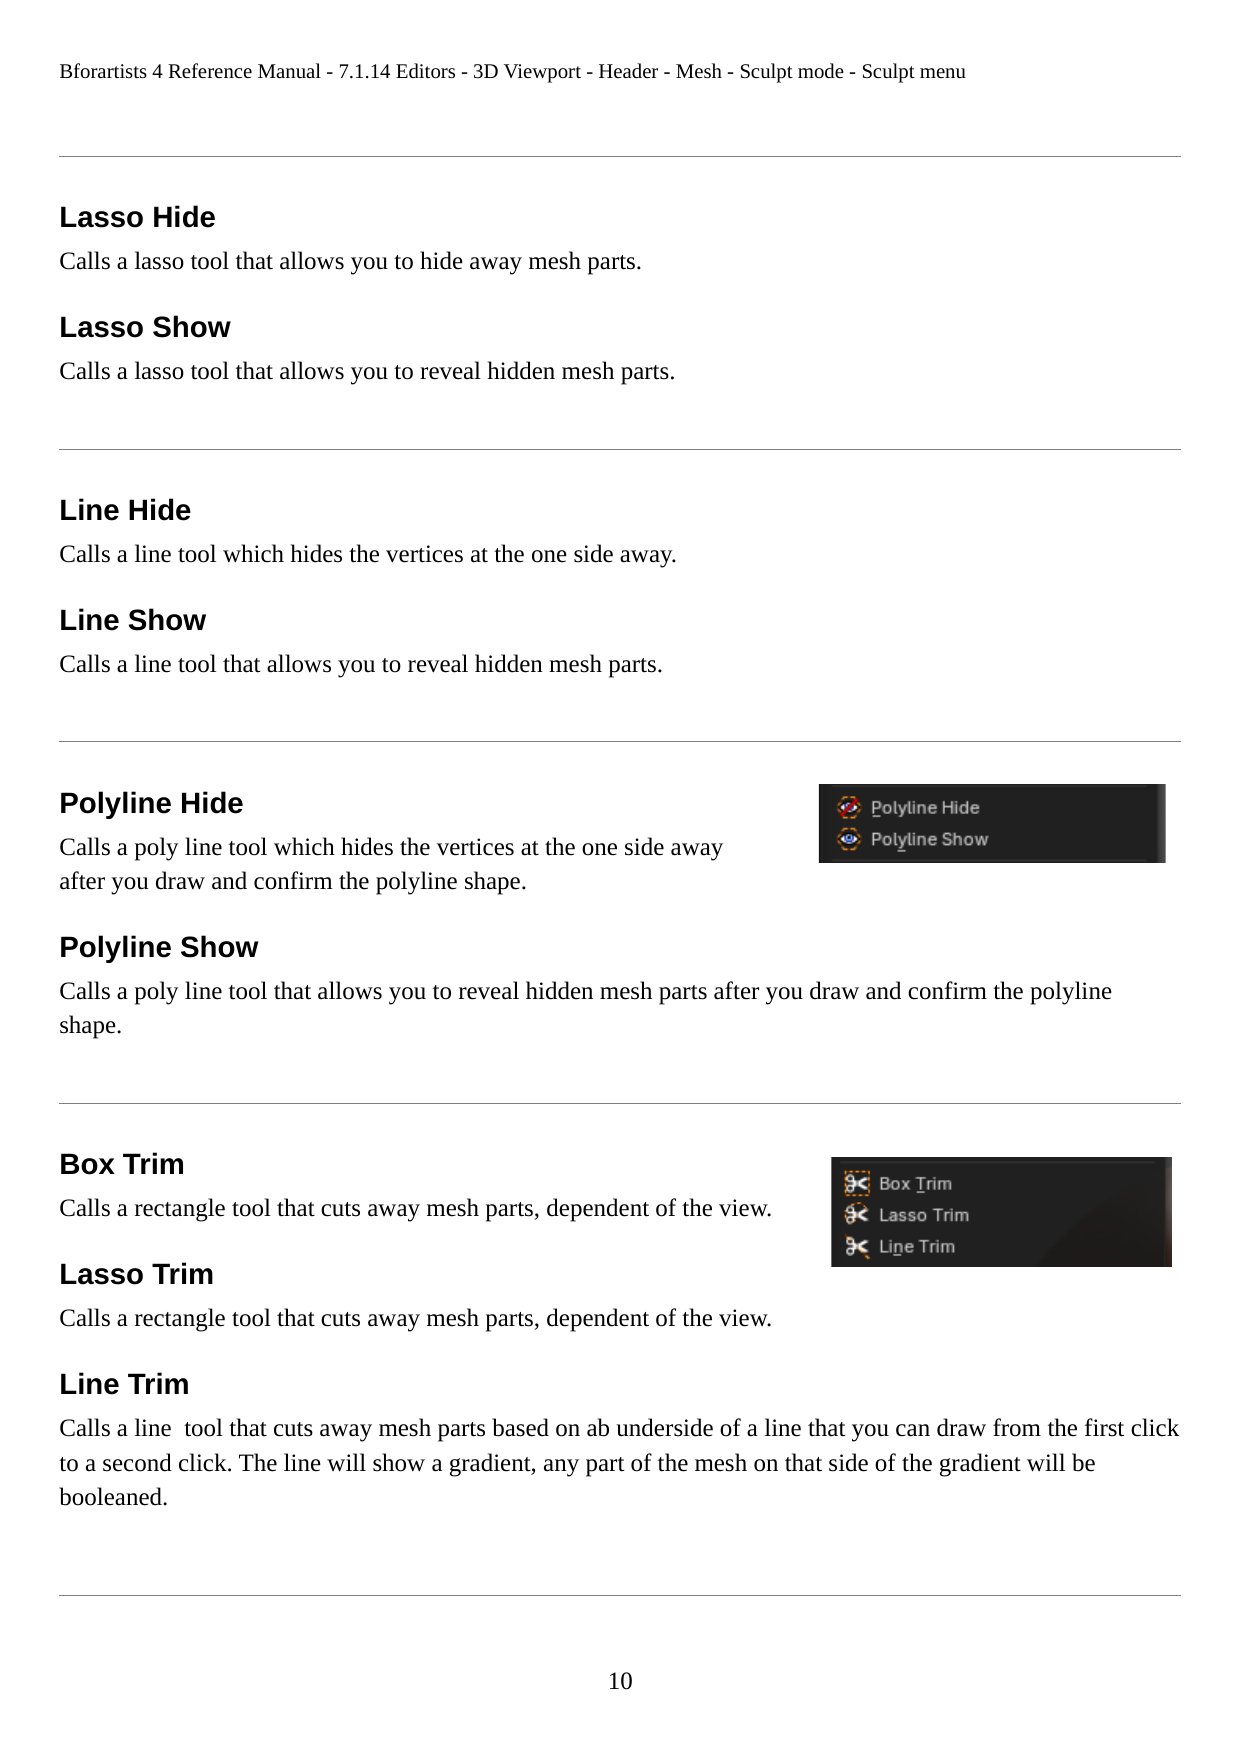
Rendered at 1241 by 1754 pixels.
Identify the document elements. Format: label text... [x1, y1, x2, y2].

subtitle Lasso Trim [59, 1257, 1181, 1291]
text Calls a rectangle tool that cuts away mesh parts, dependent of the view. [59, 1303, 1181, 1332]
picture [831, 1157, 1172, 1267]
text Calls a poly line tool that allows you to reveal hidden mesh parts after you draw and confirm the polyline shape. [59, 976, 1181, 1039]
subtitle Line Show [59, 603, 1181, 636]
subtitle [1166, 786, 1181, 819]
subtitle Line Hide [59, 493, 1181, 527]
subtitle Lasso Show [59, 310, 1181, 344]
text Calls a poly line tool which hides the vertices at the one side away after you draw and confirm the polyline shape. [59, 832, 1181, 895]
picture [818, 784, 1166, 863]
text Calls a rectangle tool that cuts away mesh parts, dependent of the view. [59, 1193, 831, 1222]
text Calls a line tool that allows you to reveal hidden mesh parts. [59, 649, 1181, 678]
subtitle Polyline Hide [59, 786, 818, 819]
text Calls a line tool that cuts away mesh parts based on ab underside of a line that you can draw from the first click to a second click. The line will show a gradient, any part of the mesh on that side of the gradient will be booleaned. [59, 1413, 1181, 1511]
text Calls a lasso tool that allows you to reveal hidden mesh parts. [59, 356, 1181, 385]
text Calls a lasso tool that allows you to hide away mesh parts. [59, 246, 1181, 275]
subtitle Line Trim [59, 1367, 1181, 1401]
subtitle Polyline Show [59, 930, 1181, 964]
subtitle Box Trim [59, 1147, 1181, 1181]
subtitle Lasso Hide [59, 200, 1181, 234]
text Calls a line tool which hides the vertices at the one side away. [59, 539, 1181, 568]
